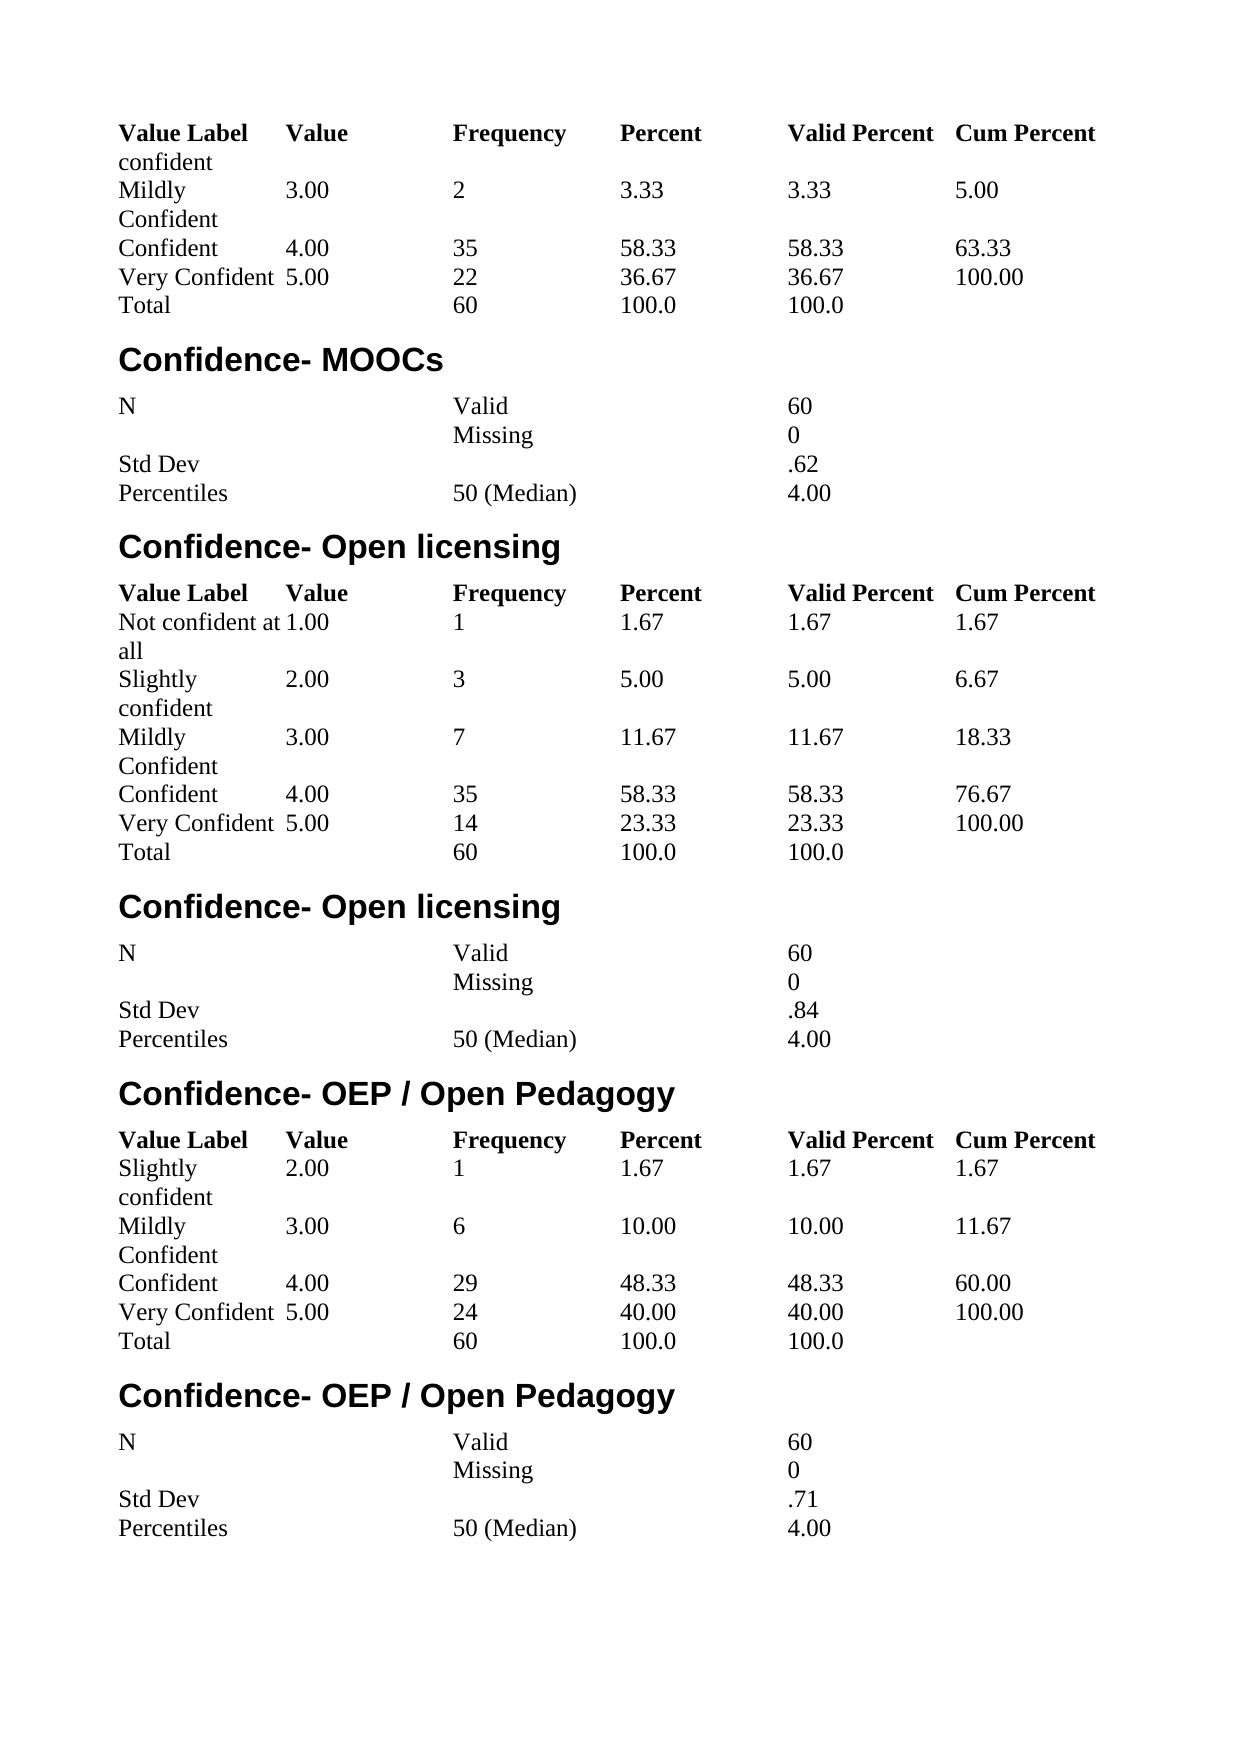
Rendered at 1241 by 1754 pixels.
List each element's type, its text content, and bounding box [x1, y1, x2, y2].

table_cell 4.00 [788, 478, 1122, 506]
table_cell Very Confident [118, 1297, 285, 1326]
table_cell 5.00 [955, 176, 1122, 233]
table_header Valid [453, 1427, 787, 1456]
table_cell 2.00 [285, 1154, 453, 1211]
table_cell 58.33 [788, 233, 955, 262]
table_cell 3 [453, 665, 620, 722]
table_cell Total [118, 837, 453, 866]
table_cell Total [118, 291, 453, 319]
table_header Percent [620, 118, 787, 147]
table_cell 3.00 [285, 722, 453, 779]
table_cell Mildly Confident [118, 722, 285, 779]
table_cell 5.00 [620, 665, 787, 722]
table_cell [955, 1326, 1122, 1355]
table_cell 4.00 [285, 233, 453, 262]
table_cell 6.67 [955, 665, 1122, 722]
table_cell 5.00 [788, 665, 955, 722]
table_header Frequency [453, 578, 620, 607]
table_cell [453, 449, 787, 478]
table_cell Confident [118, 1269, 285, 1297]
table_cell 11.67 [788, 722, 955, 779]
table_cell 2.00 [285, 665, 453, 722]
table_cell Very Confident [118, 262, 285, 291]
table_cell [453, 995, 787, 1024]
table_cell 23.33 [788, 808, 955, 837]
table_cell [285, 147, 453, 176]
table_cell .71 [788, 1484, 1122, 1513]
table_cell 6 [453, 1211, 620, 1268]
table_cell 100.00 [955, 262, 1122, 291]
table_header Percent [620, 578, 787, 607]
table_cell 50 (Median) [453, 1513, 787, 1542]
table_cell 1.67 [955, 1154, 1122, 1211]
table_header Percent [620, 1125, 787, 1153]
table_cell 100.0 [788, 837, 955, 866]
subtitle Confidence- Open licensing [118, 887, 1122, 925]
table_cell 60.00 [955, 1269, 1122, 1297]
table_cell 58.33 [620, 780, 787, 808]
table_header Valid Percent [788, 578, 955, 607]
table_cell 4.00 [285, 780, 453, 808]
table_cell [118, 1456, 453, 1484]
table_cell 1 [453, 1154, 620, 1211]
table_cell Confident [118, 233, 285, 262]
table_cell 14 [453, 808, 620, 837]
table_cell 1 [453, 607, 620, 664]
table_cell .84 [788, 995, 1122, 1024]
table_cell [788, 147, 955, 176]
table_header 60 [788, 391, 1122, 420]
table_cell 18.33 [955, 722, 1122, 779]
table_header 60 [788, 938, 1122, 967]
table_cell Slightly confident [118, 1154, 285, 1211]
table_cell 0 [788, 1456, 1122, 1484]
table_cell Percentiles [118, 1513, 453, 1542]
table_cell 23.33 [620, 808, 787, 837]
table_cell 48.33 [620, 1269, 787, 1297]
table_header Value [285, 1125, 453, 1153]
table_cell 11.67 [620, 722, 787, 779]
table_cell 36.67 [788, 262, 955, 291]
table_cell Percentiles [118, 1024, 453, 1053]
subtitle Confidence- MOOCs [118, 340, 1122, 379]
table_cell 22 [453, 262, 620, 291]
table_cell .62 [788, 449, 1122, 478]
table_cell Std Dev [118, 449, 453, 478]
table_cell 4.00 [285, 1269, 453, 1297]
table_cell 40.00 [788, 1297, 955, 1326]
table_cell 36.67 [620, 262, 787, 291]
table_cell 60 [453, 1326, 620, 1355]
table_cell 50 (Median) [453, 478, 787, 506]
table_cell 48.33 [788, 1269, 955, 1297]
table_cell 40.00 [620, 1297, 787, 1326]
table_header Value Label [118, 1125, 285, 1153]
table_cell 1.00 [285, 607, 453, 664]
table_header Cum Percent [955, 118, 1122, 147]
table_cell [955, 837, 1122, 866]
table_header Valid [453, 391, 787, 420]
table_cell [620, 147, 787, 176]
table_cell Percentiles [118, 478, 453, 506]
table_cell 35 [453, 233, 620, 262]
table_cell [453, 147, 620, 176]
table_header N [118, 1427, 453, 1456]
subtitle Confidence- Open licensing [118, 527, 1122, 566]
table_header 60 [788, 1427, 1122, 1456]
table_cell 76.67 [955, 780, 1122, 808]
table_cell Std Dev [118, 995, 453, 1024]
table_cell 1.67 [788, 607, 955, 664]
table_cell 3.00 [285, 176, 453, 233]
table_header Valid Percent [788, 1125, 955, 1153]
subtitle Confidence- OEP / Open Pedagogy [118, 1376, 1122, 1414]
table_cell 100.0 [788, 1326, 955, 1355]
table_cell 1.67 [788, 1154, 955, 1211]
table_cell 2 [453, 176, 620, 233]
table_header N [118, 938, 453, 967]
table_cell 1.67 [620, 607, 787, 664]
table_cell 1.67 [620, 1154, 787, 1211]
table_header Value [285, 578, 453, 607]
table_header N [118, 391, 453, 420]
table_cell Mildly Confident [118, 1211, 285, 1268]
table_cell 0 [788, 420, 1122, 449]
table_header Value [285, 118, 453, 147]
table_cell 100.00 [955, 808, 1122, 837]
table_header Frequency [453, 1125, 620, 1153]
table_cell 29 [453, 1269, 620, 1297]
table_cell 0 [788, 967, 1122, 995]
table_cell 10.00 [620, 1211, 787, 1268]
table_cell 1.67 [955, 607, 1122, 664]
table_header Valid Percent [788, 118, 955, 147]
table_header Frequency [453, 118, 620, 147]
table_header Valid [453, 938, 787, 967]
table_header Cum Percent [955, 578, 1122, 607]
table_cell 100.0 [620, 291, 787, 319]
table_cell 5.00 [285, 808, 453, 837]
table_header Value Label [118, 578, 285, 607]
table_cell 50 (Median) [453, 1024, 787, 1053]
table_cell 60 [453, 291, 620, 319]
table_cell 4.00 [788, 1513, 1122, 1542]
table_cell Very Confident [118, 808, 285, 837]
table_cell [453, 1484, 787, 1513]
table_cell Confident [118, 780, 285, 808]
table_cell 7 [453, 722, 620, 779]
table_cell 4.00 [788, 1024, 1122, 1053]
table_cell 5.00 [285, 262, 453, 291]
table_header Cum Percent [955, 1125, 1122, 1153]
table_cell 24 [453, 1297, 620, 1326]
table_cell 100.0 [620, 1326, 787, 1355]
table_cell Slightly confident [118, 665, 285, 722]
table_cell [118, 420, 453, 449]
table_cell 100.0 [788, 291, 955, 319]
table_cell Std Dev [118, 1484, 453, 1513]
table_cell 11.67 [955, 1211, 1122, 1268]
table_cell confident [118, 147, 285, 176]
table_cell Not confident at all [118, 607, 285, 664]
table_cell [118, 967, 453, 995]
table_cell 3.33 [788, 176, 955, 233]
subtitle Confidence- OEP / Open Pedagogy [118, 1074, 1122, 1112]
table_header Value Label [118, 118, 285, 147]
table_cell 100.0 [620, 837, 787, 866]
table_cell 5.00 [285, 1297, 453, 1326]
table_cell 58.33 [788, 780, 955, 808]
table_cell 63.33 [955, 233, 1122, 262]
table_cell 35 [453, 780, 620, 808]
table_cell Mildly Confident [118, 176, 285, 233]
table_cell 3.33 [620, 176, 787, 233]
table_cell 3.00 [285, 1211, 453, 1268]
table_cell 10.00 [788, 1211, 955, 1268]
table_cell Total [118, 1326, 453, 1355]
table_cell 100.00 [955, 1297, 1122, 1326]
table_cell Missing [453, 967, 787, 995]
table_cell [955, 291, 1122, 319]
table_cell [955, 147, 1122, 176]
table_cell Missing [453, 420, 787, 449]
table_cell Missing [453, 1456, 787, 1484]
table_cell 58.33 [620, 233, 787, 262]
table_cell 60 [453, 837, 620, 866]
